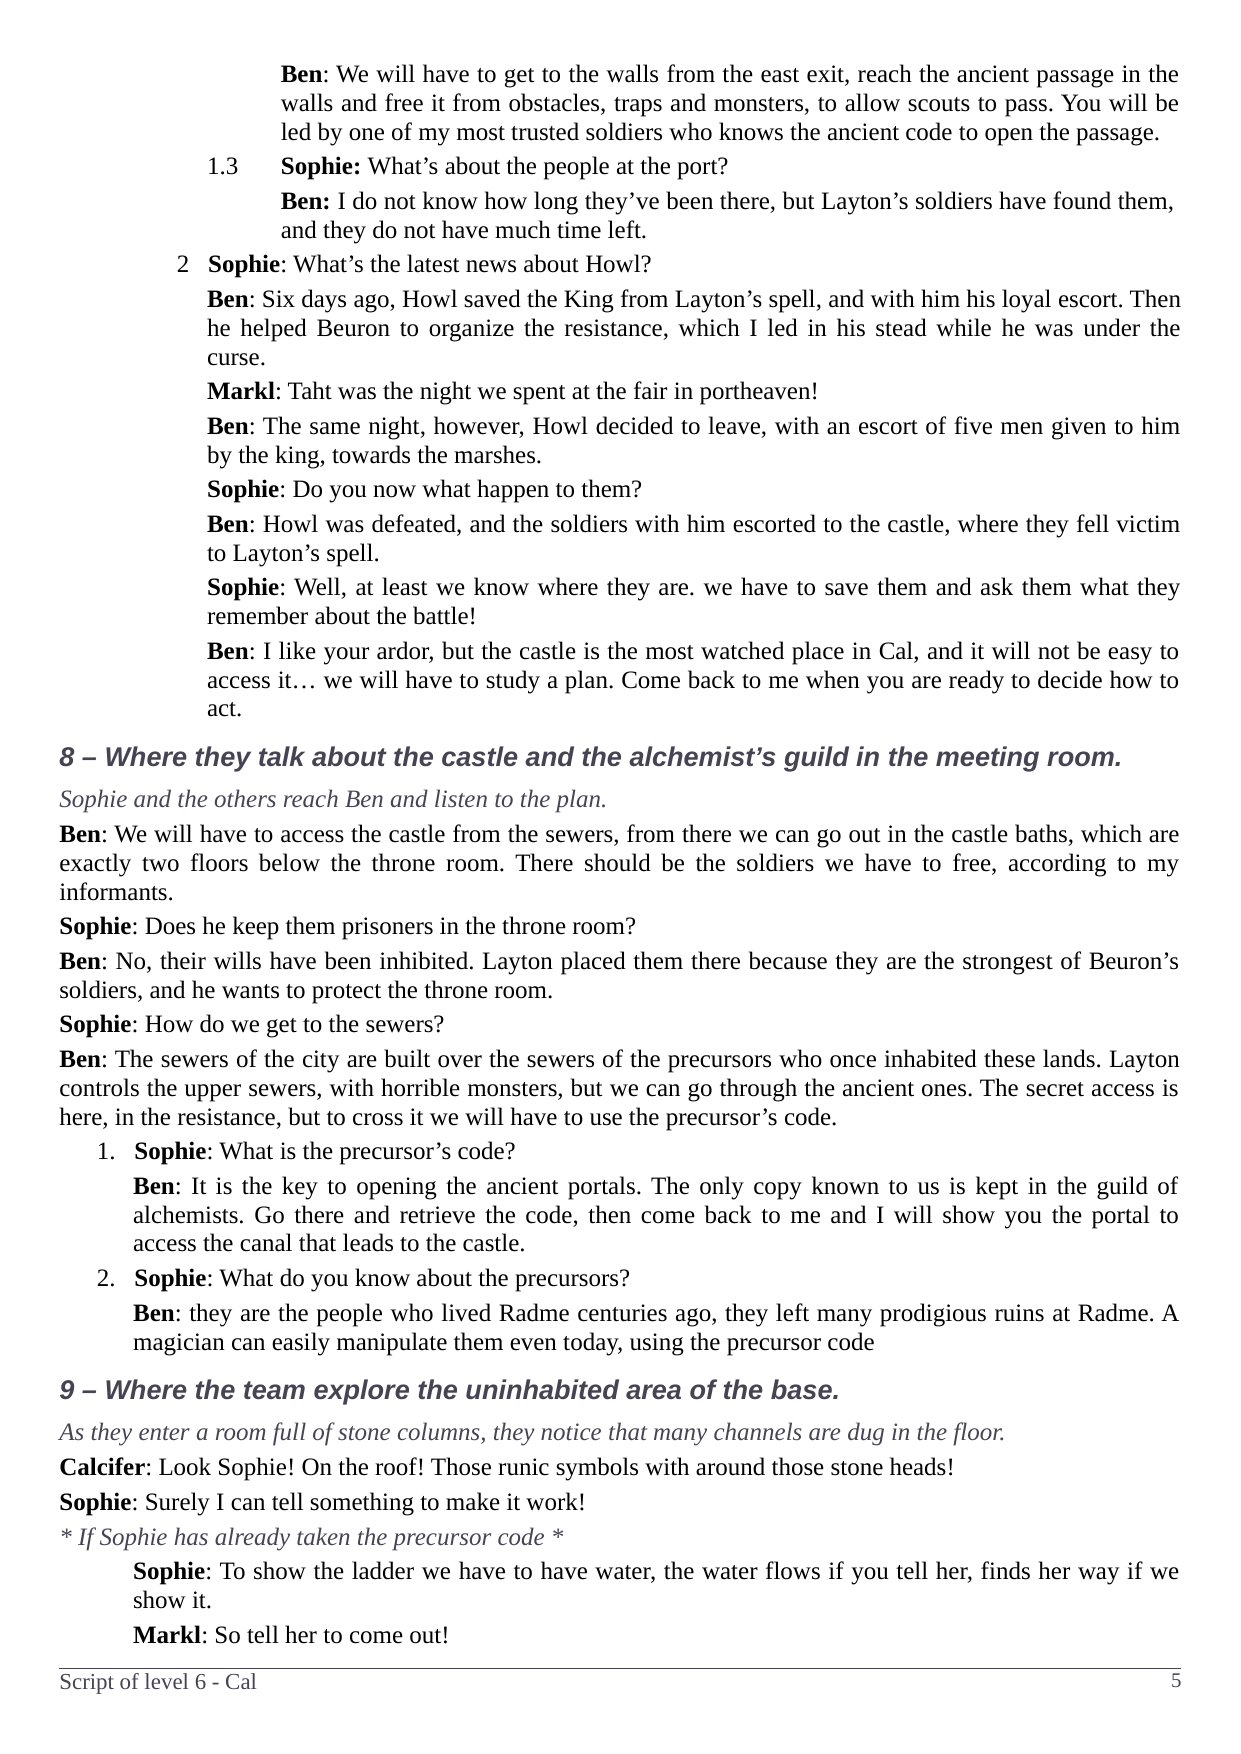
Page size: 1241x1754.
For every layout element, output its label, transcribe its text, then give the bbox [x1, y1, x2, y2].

text Ben: No, their wills have been inhibited. Layton placed them there because they are the strongest of Beuron’s soldiers, and he wants to protect the throne room. [59, 946, 1181, 1003]
text Sophie: Does he keep them prisoners in the throne room? [59, 911, 1181, 940]
text As they enter a room full of stone columns, they notice that many channels are dug in the floor. [59, 1417, 1181, 1446]
text Sophie: Do you now what happen to them? [207, 474, 1181, 503]
list Sophie: What do you know about the precursors? [97, 1263, 1181, 1292]
text Sophie: Well, at least we know where they are. we have to save them and ask them what they remember about the battle! [207, 572, 1181, 630]
text Sophie: How do we get to the sewers? [59, 1009, 1181, 1038]
text Ben: Six days ago, Howl saved the King from Layton’s spell, and with him his loyal escort. Then he helped Beuron to organize the resistance, which I led in his stead while he was under the curse. [207, 284, 1181, 370]
text Ben: We will have to get to the walls from the east exit, reach the ancient passage in the walls and free it from obstacles, traps and monsters, to allow scouts to pass. You will be led by one of my most trusted soldiers who knows the ancient code to open the passage. [281, 59, 1181, 145]
text Ben: The same night, however, Howl decided to leave, with an escort of five men given to him by the king, towards the marshes. [207, 411, 1181, 468]
text Ben: they are the people who lived Radme centuries ago, they left many prodigious ruins at Radme. A magician can easily manipulate them even today, using the precursor code [133, 1298, 1181, 1355]
text * If Sophie has already taken the precursor code * [59, 1522, 1181, 1550]
text Sophie: To show the ladder we have to have water, the water flows if you tell her, finds her way if we show it. [133, 1556, 1181, 1614]
text Ben: Howl was defeated, and the soldiers with him escorted to the castle, where they fell victim to Layton’s spell. [207, 509, 1181, 567]
text Ben: I like your ardor, but the castle is the most watched place in Cal, and it will not be easy to access it… we will have to study a plan. Come back to me when you are ready to decide how to act. [207, 636, 1181, 722]
text 1.3 Sophie: What’s about the people at the port? [59, 151, 1181, 180]
text Markl: So tell her to come out! [133, 1620, 1181, 1648]
subtitle 9 – Where the team explore the uninhabited area of the base. [59, 1374, 1181, 1405]
list Sophie: What’s the latest news about Howl? [170, 249, 1181, 278]
list Sophie: What is the precursor’s code? [97, 1136, 1181, 1165]
text Ben: I do not know how long they’ve been there, but Layton’s soldiers have found them, and they do not have much time left. [59, 186, 1181, 243]
text Calcifer: Look Sophie! On the roof! Those runic symbols with around those stone heads! [59, 1452, 1181, 1481]
text Sophie and the others reach Ben and listen to the plan. [59, 784, 1181, 813]
subtitle 8 – Where they talk about the castle and the alchemist’s guild in the meeting room. [59, 741, 1181, 772]
text Sophie: Surely I can tell something to make it work! [59, 1487, 1181, 1516]
text Ben: It is the key to opening the ancient portals. The only copy known to us is kept in the guild of alchemists. Go there and retrieve the code, then come back to me and I will show you the portal to access the canal that leads to the castle. [133, 1171, 1181, 1257]
text Ben: The sewers of the city are built over the sewers of the precursors who once inhabited these lands. Layton controls the upper sewers, with horrible monsters, but we can go through the ancient ones. The secret access is here, in the resistance, but to cross it we will have to use the precursor’s code. [59, 1044, 1181, 1130]
text Markl: Taht was the night we spent at the fair in portheaven! [207, 376, 1181, 405]
text Ben: We will have to access the castle from the sewers, from there we can go out in the castle baths, which are exactly two floors below the throne room. There should be the soldiers we have to free, according to my informants. [59, 819, 1181, 905]
